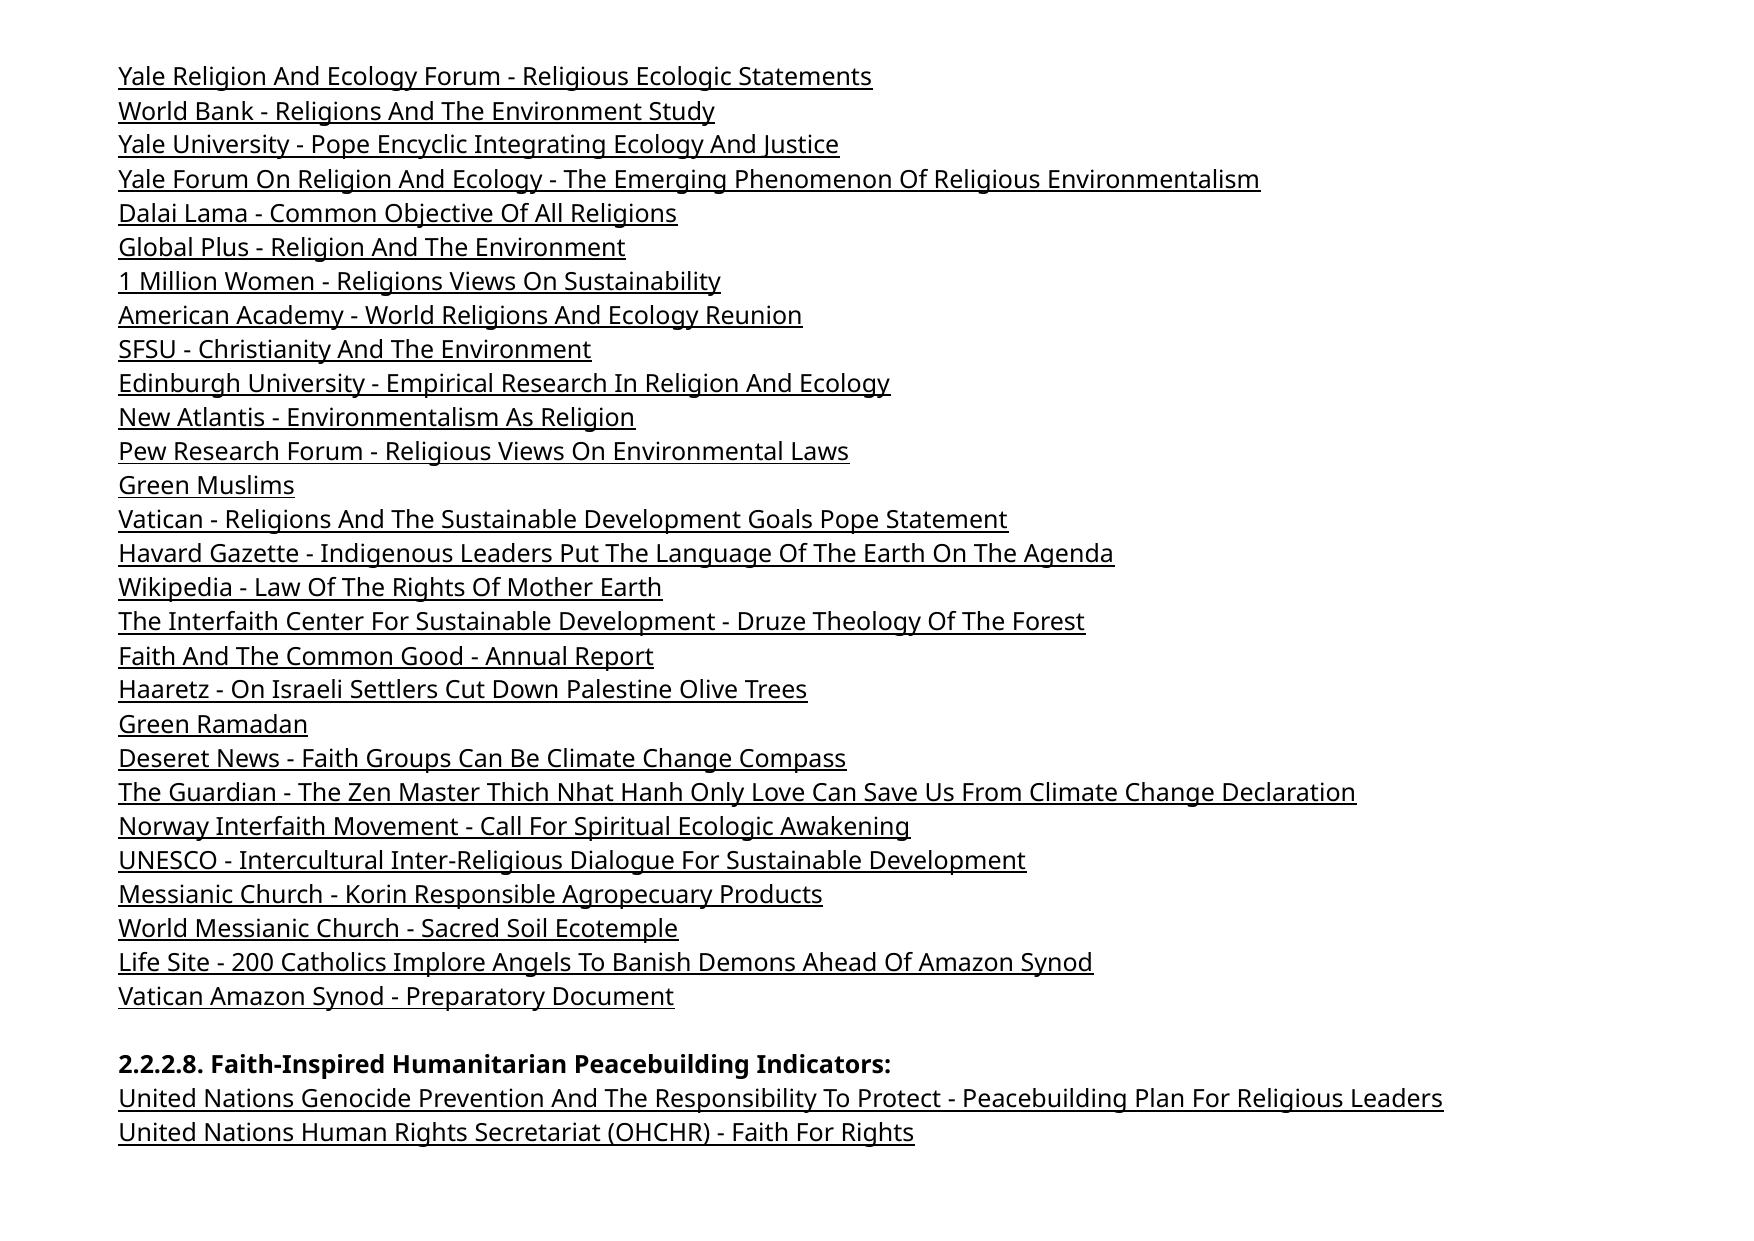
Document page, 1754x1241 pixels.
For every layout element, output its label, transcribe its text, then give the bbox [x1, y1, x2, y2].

subtitle 2.2.2.8. Faith-Inspired Humanitarian Peacebuilding Indicators: [118, 1047, 1695, 1081]
subtitle Yale Religion And Ecology Forum - Religious Ecologic Statements [118, 59, 1695, 93]
subtitle Messianic Church - Korin Responsible Agropecuary Products [118, 877, 1695, 911]
subtitle Dalai Lama - Common Objective Of All Religions [118, 195, 1695, 229]
subtitle American Academy - World Religions And Ecology Reunion [118, 297, 1695, 332]
subtitle World Messianic Church - Sacred Soil Ecotemple [118, 911, 1695, 945]
subtitle The Interfaith Center For Sustainable Development - Druze Theology Of The Forest [118, 604, 1695, 638]
subtitle Edinburgh University - Empirical Research In Religion And Ecology [118, 366, 1695, 400]
subtitle Havard Gazette - Indigenous Leaders Put The Language Of The Earth On The Agenda [118, 536, 1695, 570]
subtitle Life Site - 200 Catholics Implore Angels To Banish Demons Ahead Of Amazon Synod [118, 945, 1695, 979]
subtitle UNESCO - Intercultural Inter-Religious Dialogue For Sustainable Development [118, 842, 1695, 877]
subtitle Green Muslims [118, 468, 1695, 502]
subtitle New Atlantis - Environmentalism As Religion [118, 400, 1695, 434]
subtitle Green Ramadan [118, 706, 1695, 740]
subtitle World Bank - Religions And The Environment Study [118, 93, 1695, 127]
subtitle The Guardian - The Zen Master Thich Nhat Hanh Only Love Can Save Us From Climate Change Declaration [118, 774, 1695, 808]
subtitle Deseret News - Faith Groups Can Be Climate Change Compass [118, 740, 1695, 774]
subtitle United Nations Genocide Prevention And The Responsibility To Protect - Peacebuilding Plan For Religious Leaders [118, 1081, 1695, 1115]
subtitle Pew Research Forum - Religious Views On Environmental Laws [118, 434, 1695, 468]
subtitle Wikipedia - Law Of The Rights Of Mother Earth [118, 570, 1695, 604]
subtitle Vatican Amazon Synod - Preparatory Document [118, 979, 1695, 1013]
subtitle 1 Million Women - Religions Views On Sustainability [118, 263, 1695, 297]
subtitle Yale University - Pope Encyclic Integrating Ecology And Justice [118, 127, 1695, 161]
subtitle Global Plus - Religion And The Environment [118, 229, 1695, 263]
subtitle Norway Interfaith Movement - Call For Spiritual Ecologic Awakening [118, 808, 1695, 842]
subtitle United Nations Human Rights Secretariat (OHCHR) - Faith For Rights [118, 1115, 1695, 1149]
subtitle Faith And The Common Good - Annual Report [118, 638, 1695, 672]
subtitle Vatican - Religions And The Sustainable Development Goals Pope Statement [118, 502, 1695, 536]
subtitle SFSU - Christianity And The Environment [118, 332, 1695, 366]
subtitle Haaretz - On Israeli Settlers Cut Down Palestine Olive Trees [118, 672, 1695, 706]
subtitle Yale Forum On Religion And Ecology - The Emerging Phenomenon Of Religious Environmentalism [118, 161, 1695, 195]
